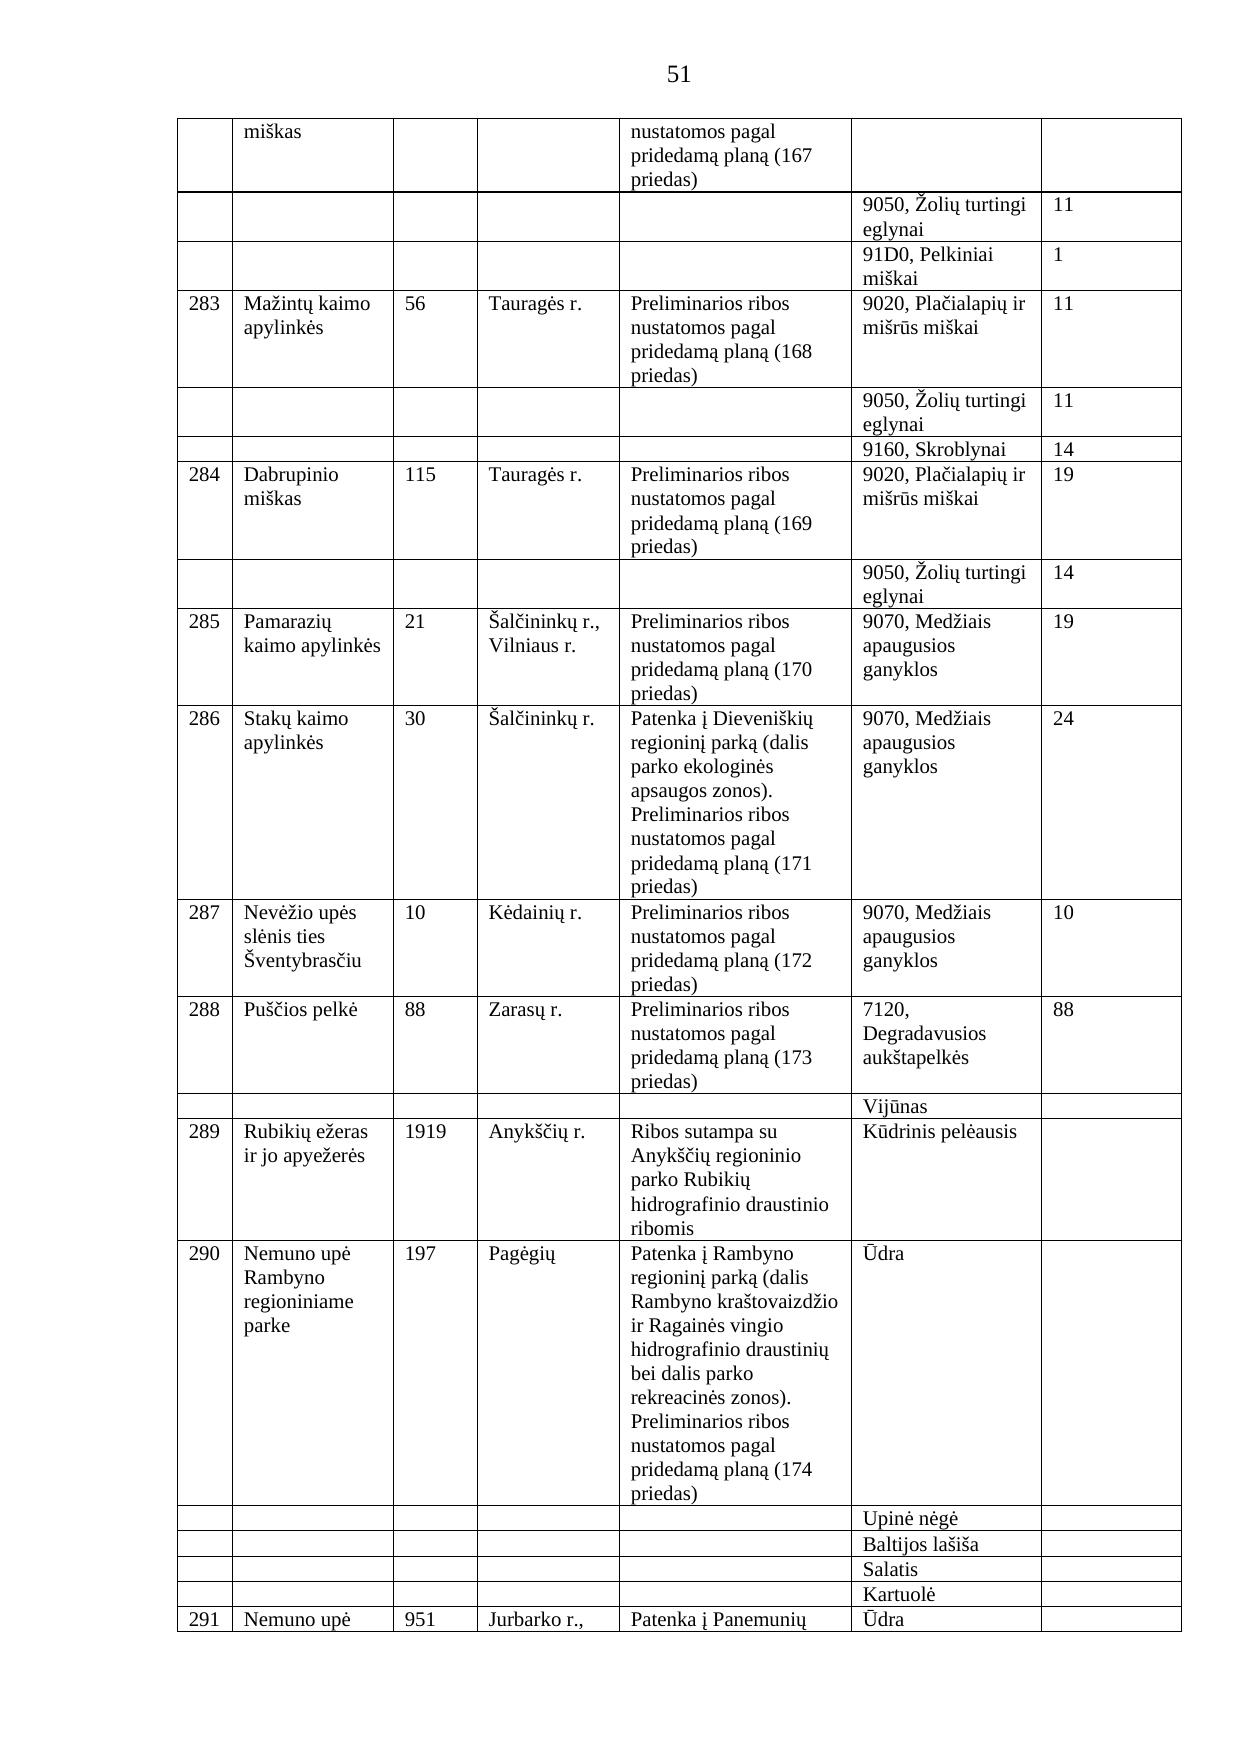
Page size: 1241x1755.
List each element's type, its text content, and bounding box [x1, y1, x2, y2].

table_cell 197 [394, 1241, 477, 1505]
table_cell Ribos sutampa su Anykščių regioninio parko Rubikių hidrografinio draustinio ribomis [620, 1119, 851, 1239]
table_cell Patenka į Dieveniškių regioninį parką (dalis parko ekologinės apsaugos zonos). Preliminarios ribos nustatomos pagal pridedamą planą (171 priedas) [620, 706, 851, 898]
table_cell Preliminarios ribos nustatomos pagal pridedamą planą (170 priedas) [620, 609, 851, 705]
table_cell [394, 193, 477, 241]
table_cell Ūdra [852, 1241, 1041, 1505]
table_cell [620, 388, 851, 436]
table_cell [620, 437, 851, 461]
table_cell 9050, Žolių turtingi eglynai [852, 388, 1041, 436]
table_cell 9070, Medžiais apaugusios ganyklos [852, 609, 1041, 705]
table_cell Preliminarios ribos nustatomos pagal pridedamą planą (169 priedas) [620, 462, 851, 558]
table_cell [233, 1531, 393, 1556]
table_cell 289 [178, 1119, 232, 1239]
table_cell [478, 1582, 619, 1606]
table_cell Nemuno upė Rambyno regioniniame parke [233, 1241, 393, 1505]
table_cell 291 [178, 1607, 232, 1631]
table_cell [1042, 1094, 1181, 1118]
table_cell 290 [178, 1241, 232, 1505]
table_cell [233, 437, 393, 461]
table_cell 11 [1042, 193, 1181, 241]
table_cell Tauragės r. [478, 462, 619, 558]
table_cell [620, 193, 851, 241]
table_cell 88 [394, 997, 477, 1093]
table_cell Patenka į Rambyno regioninį parką (dalis Rambyno kraštovaizdžio ir Ragainės vingio hidrografinio draustinių bei dalis parko rekreacinės zonos). Preliminarios ribos nustatomos pagal pridedamą planą (174 priedas) [620, 1241, 851, 1505]
table_cell 10 [1042, 900, 1181, 996]
table_cell [394, 119, 477, 191]
table_cell 30 [394, 706, 477, 898]
table_cell [233, 388, 393, 436]
table_cell [233, 1557, 393, 1581]
table_cell 9020, Plačialapių ir mišrūs miškai [852, 462, 1041, 558]
table_cell 285 [178, 609, 232, 705]
table_cell [620, 1094, 851, 1118]
table_cell [478, 1531, 619, 1556]
table_cell 14 [1042, 560, 1181, 608]
table_cell 88 [1042, 997, 1181, 1093]
table_cell 24 [1042, 706, 1181, 898]
table_cell [620, 1506, 851, 1530]
table_cell [178, 119, 232, 191]
table_cell 19 [1042, 462, 1181, 558]
table_cell 288 [178, 997, 232, 1093]
table_cell [1042, 1582, 1181, 1606]
table_cell 9160, Skroblynai [852, 437, 1041, 461]
table_cell 9070, Medžiais apaugusios ganyklos [852, 900, 1041, 996]
table_cell [233, 193, 393, 241]
table_cell Anykščių r. [478, 1119, 619, 1239]
table_cell [620, 242, 851, 290]
table_cell 9070, Medžiais apaugusios ganyklos [852, 706, 1041, 898]
table_cell 21 [394, 609, 477, 705]
table_cell [233, 1506, 393, 1530]
table_cell [233, 1094, 393, 1118]
table_cell [1042, 1557, 1181, 1581]
table_cell miškas [233, 119, 393, 191]
table_cell [620, 1531, 851, 1556]
table_cell [478, 1506, 619, 1530]
table_cell Preliminarios ribos nustatomos pagal pridedamą planą (172 priedas) [620, 900, 851, 996]
table_cell [178, 1531, 232, 1556]
table_cell [1042, 1119, 1181, 1239]
table_cell 91D0, Pelkiniai miškai [852, 242, 1041, 290]
table_cell Nevėžio upės slėnis ties Šventybrasčiu [233, 900, 393, 996]
table_cell 284 [178, 462, 232, 558]
table_cell 10 [394, 900, 477, 996]
table_cell [394, 1557, 477, 1581]
table_cell [394, 242, 477, 290]
table_cell Kėdainių r. [478, 900, 619, 996]
table_cell [394, 560, 477, 608]
table_cell 286 [178, 706, 232, 898]
table_cell [478, 119, 619, 191]
table_cell 115 [394, 462, 477, 558]
table_cell [178, 193, 232, 241]
table_cell [1042, 1241, 1181, 1505]
table_cell Kartuolė [852, 1582, 1041, 1606]
table_cell Patenka į Panemunių [620, 1607, 851, 1631]
table_cell 1 [1042, 242, 1181, 290]
table_cell Stakų kaimo apylinkės [233, 706, 393, 898]
table_cell 9050, Žolių turtingi eglynai [852, 560, 1041, 608]
table_cell [178, 1582, 232, 1606]
table_cell [478, 388, 619, 436]
table_cell [478, 242, 619, 290]
table_cell Pagėgių [478, 1241, 619, 1505]
table_cell [233, 242, 393, 290]
table_cell Kūdrinis pelėausis [852, 1119, 1041, 1239]
table_cell Šalčininkų r., Vilniaus r. [478, 609, 619, 705]
table_cell Mažintų kaimo apylinkės [233, 291, 393, 387]
table_cell [478, 1094, 619, 1118]
table_cell [394, 1506, 477, 1530]
table_cell Upinė nėgė [852, 1506, 1041, 1530]
table_cell Preliminarios ribos nustatomos pagal pridedamą planą (168 priedas) [620, 291, 851, 387]
table_cell [478, 437, 619, 461]
table_cell 14 [1042, 437, 1181, 461]
table_cell [1042, 1531, 1181, 1556]
table_cell [178, 388, 232, 436]
table_cell [1042, 1506, 1181, 1530]
table_cell Salatis [852, 1557, 1041, 1581]
table_cell [478, 193, 619, 241]
table_cell [233, 560, 393, 608]
table_cell [178, 1506, 232, 1530]
table_cell Vijūnas [852, 1094, 1041, 1118]
table_cell 1919 [394, 1119, 477, 1239]
table_cell [620, 1582, 851, 1606]
table_cell 19 [1042, 609, 1181, 705]
table_cell Preliminarios ribos nustatomos pagal pridedamą planą (173 priedas) [620, 997, 851, 1093]
table_cell [394, 437, 477, 461]
table_cell Jurbarko r., [478, 1607, 619, 1631]
table_cell [233, 1582, 393, 1606]
table_cell [852, 119, 1041, 191]
table_cell [394, 388, 477, 436]
table_cell 11 [1042, 388, 1181, 436]
table_cell [478, 1557, 619, 1581]
table_cell [178, 1557, 232, 1581]
table_cell Baltijos lašiša [852, 1531, 1041, 1556]
table_cell [394, 1531, 477, 1556]
table_cell Pamarazių kaimo apylinkės [233, 609, 393, 705]
table_cell 56 [394, 291, 477, 387]
table_cell 283 [178, 291, 232, 387]
table_cell Nemuno upė [233, 1607, 393, 1631]
table_cell [1042, 1607, 1181, 1631]
table_cell 9050, Žolių turtingi eglynai [852, 193, 1041, 241]
table_cell Rubikių ežeras ir jo apyežerės [233, 1119, 393, 1239]
table_cell 11 [1042, 291, 1181, 387]
table_cell 9020, Plačialapių ir mišrūs miškai [852, 291, 1041, 387]
table_cell [394, 1094, 477, 1118]
table_cell Zarasų r. [478, 997, 619, 1093]
table_cell [620, 1557, 851, 1581]
table_cell 7120, Degradavusios aukštapelkės [852, 997, 1041, 1093]
table_cell [620, 560, 851, 608]
table_cell Šalčininkų r. [478, 706, 619, 898]
table_cell 287 [178, 900, 232, 996]
table_cell [394, 1582, 477, 1606]
table_cell Ūdra [852, 1607, 1041, 1631]
table_cell [178, 242, 232, 290]
table_cell nustatomos pagal pridedamą planą (167 priedas) [620, 119, 851, 191]
table_cell [178, 560, 232, 608]
table_cell [1042, 119, 1181, 191]
table_cell [478, 560, 619, 608]
table_cell Tauragės r. [478, 291, 619, 387]
table_cell [178, 437, 232, 461]
table_cell [178, 1094, 232, 1118]
table_cell Puščios pelkė [233, 997, 393, 1093]
table_cell 951 [394, 1607, 477, 1631]
table_cell Dabrupinio miškas [233, 462, 393, 558]
